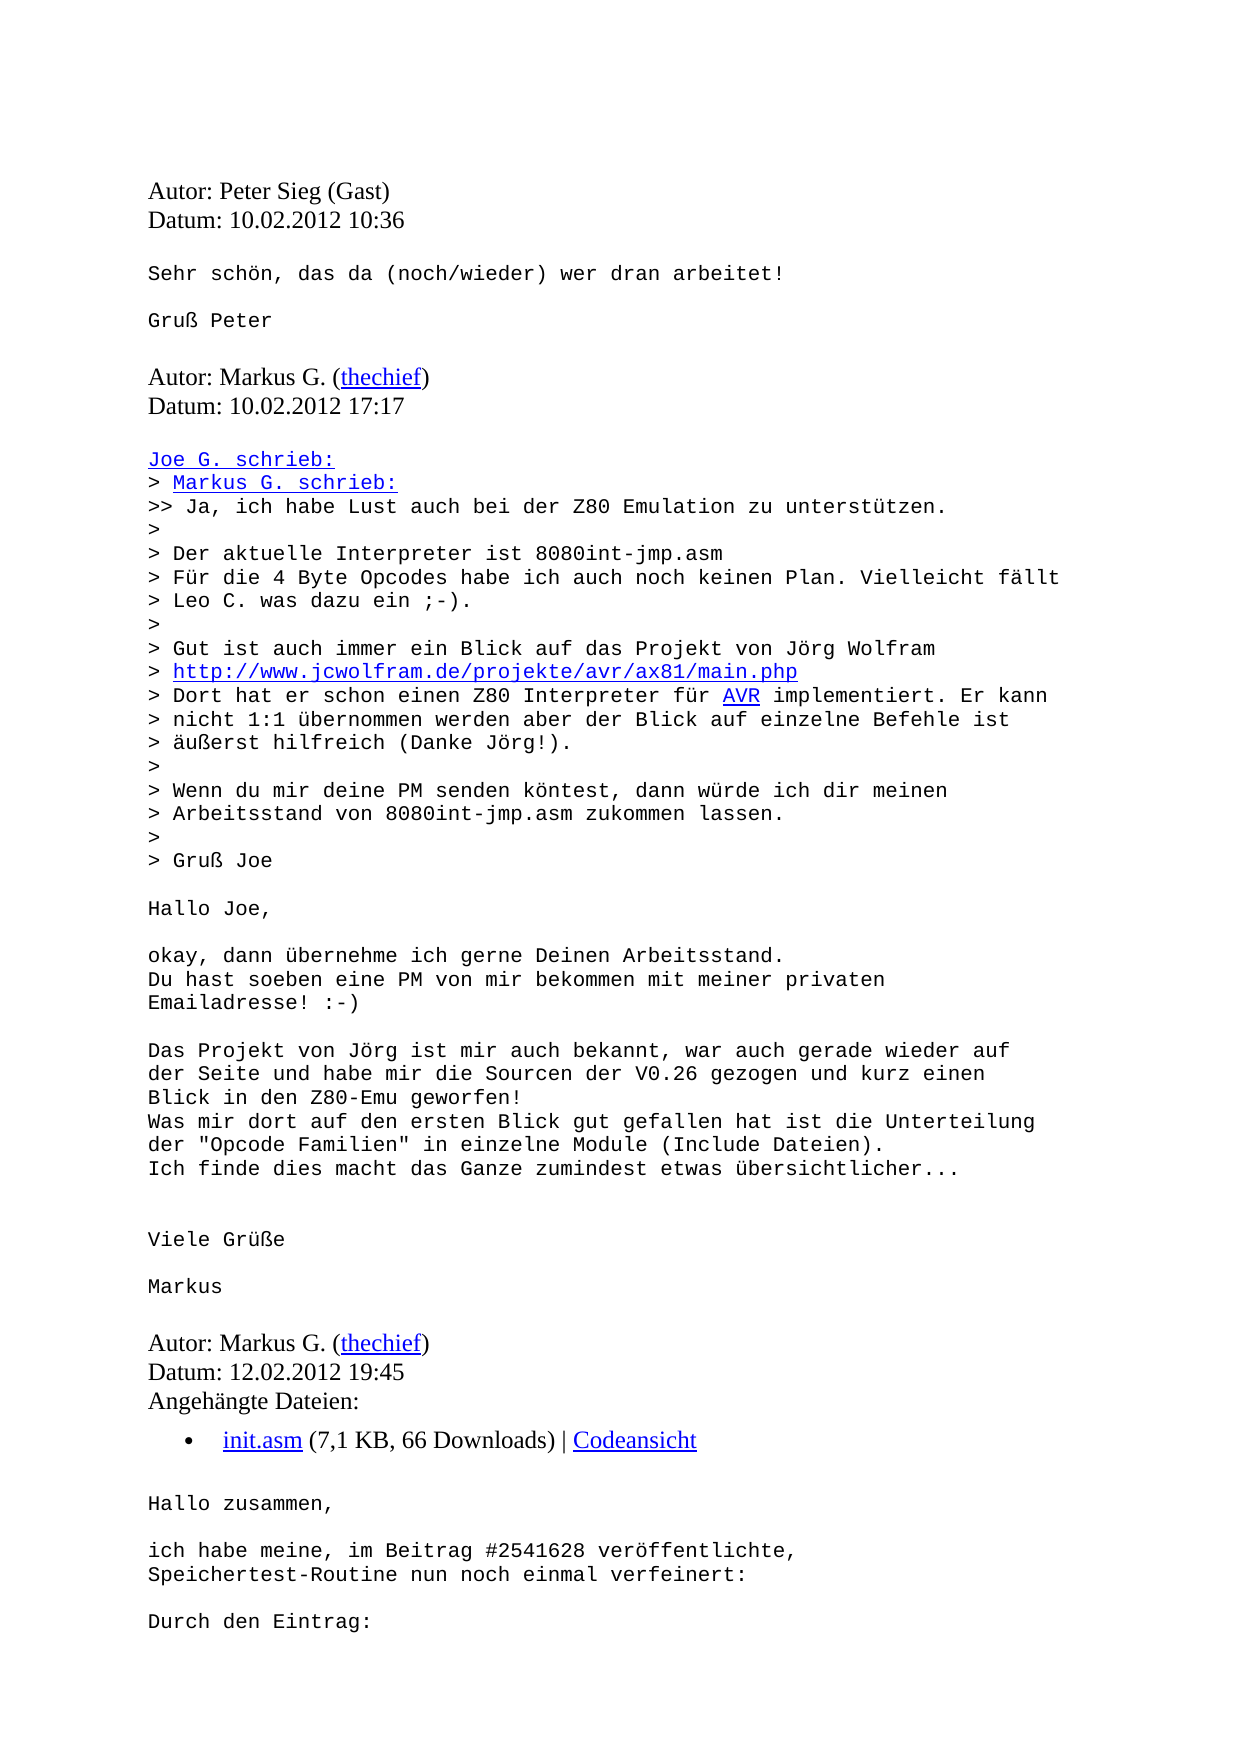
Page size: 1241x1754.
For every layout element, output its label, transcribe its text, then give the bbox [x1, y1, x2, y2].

text > http://www.jcwolfram.de/projekte/avr/ax81/main.php [148, 661, 1093, 685]
text > [148, 614, 1093, 638]
text der Seite und habe mir die Sourcen der V0.26 gezogen und kurz einen [148, 1063, 1093, 1087]
text Was mir dort auf den ersten Blick gut gefallen hat ist die Unterteilung [148, 1111, 1093, 1134]
text Emailadresse! :-) [148, 992, 1093, 1016]
text okay, dann übernehme ich gerne Deinen Arbeitsstand. [148, 945, 1093, 969]
text Blick in den Z80-Emu geworfen! [148, 1087, 1093, 1111]
text > Für die 4 Byte Opcodes habe ich auch noch keinen Plan. Vielleicht fällt [148, 567, 1093, 590]
text Autor: Markus G. (thechief) [148, 1328, 1093, 1357]
text > Markus G. schrieb: [148, 472, 1093, 496]
text > [148, 756, 1093, 779]
text Datum: 12.02.2012 19:45 [148, 1357, 1093, 1386]
text > Gut ist auch immer ein Blick auf das Projekt von Jörg Wolfram [148, 638, 1093, 661]
text Markus [148, 1276, 1093, 1300]
text Du hast soeben eine PM von mir bekommen mit meiner privaten [148, 969, 1093, 992]
text Autor: Markus G. (thechief) [148, 362, 1093, 391]
text Angehängte Dateien: [148, 1386, 1093, 1415]
text > Arbeitsstand von 8080int-jmp.asm zukommen lassen. [148, 803, 1093, 827]
text ich habe meine, im Beitrag #2541628 veröffentlichte, [148, 1540, 1093, 1564]
text > Wenn du mir deine PM senden köntest, dann würde ich dir meinen [148, 779, 1093, 803]
text Das Projekt von Jörg ist mir auch bekannt, war auch gerade wieder auf [148, 1040, 1093, 1063]
text > Dort hat er schon einen Z80 Interpreter für AVR implementiert. Er kann [148, 685, 1093, 709]
text > Leo C. was dazu ein ;-). [148, 590, 1093, 614]
text Gruß Peter [148, 310, 1093, 333]
text der "Opcode Familien" in einzelne Module (Include Dateien). [148, 1134, 1093, 1158]
list init.asm (7,1 KB, 66 Downloads) | Codeansicht [185, 1425, 1093, 1454]
text Ich finde dies macht das Ganze zumindest etwas übersichtlicher... [148, 1158, 1093, 1182]
text Datum: 10.02.2012 17:17 [148, 391, 1093, 420]
text Speichertest-Routine nun noch einmal verfeinert: [148, 1564, 1093, 1588]
text Durch den Eintrag: [148, 1611, 1093, 1635]
text > [148, 827, 1093, 851]
text Sehr schön, das da (noch/wieder) wer dran arbeitet! [148, 263, 1093, 286]
text > [148, 519, 1093, 543]
text Datum: 10.02.2012 10:36 [148, 205, 1093, 234]
text Hallo zusammen, [148, 1493, 1093, 1517]
text > nicht 1:1 übernommen werden aber der Blick auf einzelne Befehle ist [148, 709, 1093, 732]
text >> Ja, ich habe Lust auch bei der Z80 Emulation zu unterstützen. [148, 496, 1093, 519]
text Joe G. schrieb: [148, 448, 1093, 472]
text > Gruß Joe [148, 851, 1093, 874]
text Viele Grüße [148, 1229, 1093, 1252]
text Hallo Joe, [148, 898, 1093, 921]
text > Der aktuelle Interpreter ist 8080int-jmp.asm [148, 543, 1093, 567]
text Autor: Peter Sieg (Gast) [148, 176, 1093, 205]
text > äußerst hilfreich (Danke Jörg!). [148, 732, 1093, 756]
